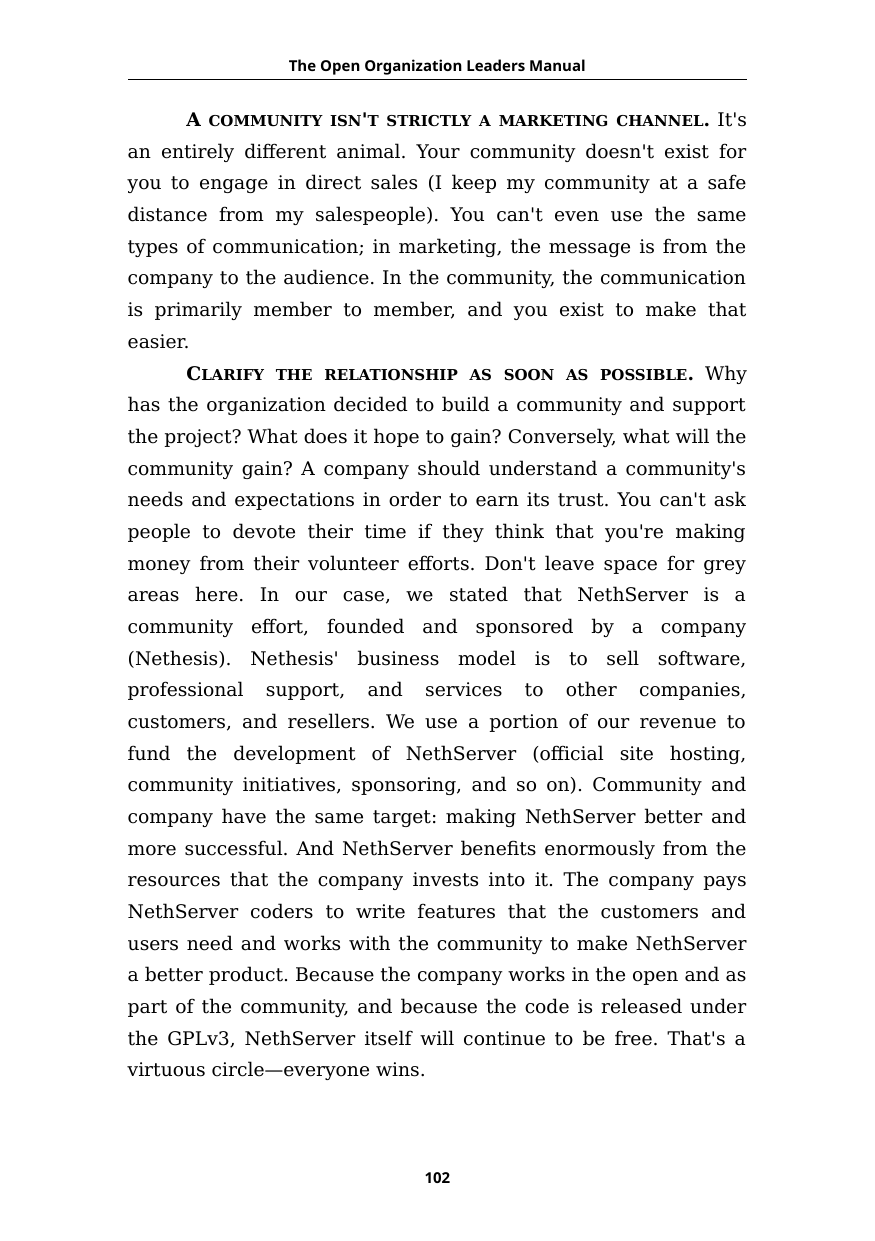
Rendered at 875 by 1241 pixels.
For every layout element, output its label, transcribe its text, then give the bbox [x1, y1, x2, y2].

text A community isn't strictly a marketing channel. It's an entirely different animal. Your community doesn't exist for you to engage in direct sales (I keep my community at a safe distance from my salespeople). You can't even use the same types of communication; in marketing, the message is from the company to the audience. In the community, the communication is primarily member to member, and you exist to make that easier. [127, 109, 747, 352]
text Clarify the relationship as soon as possible. Why has the organization decided to build a community and support the project? What does it hope to gain? Conversely, what will the community gain? A company should understand a community's needs and expectations in order to earn its trust. You can't ask people to devote their time if they think that you're making money from their volunteer efforts. Don't leave space for grey areas here. In our case, we stated that NethServer is a community effort, founded and sponsored by a company (Nethesis). Nethesis' business model is to sell software, professional support, and services to other companies, customers, and resellers. We use a portion of our revenue to fund the development of NethServer (official site hosting, community initiatives, sponsoring, and so on). Community and company have the same target: making NethServer better and more successful. And NethServer benefits enormously from the resources that the company invests into it. The company pays NethServer coders to write features that the customers and users need and works with the community to make NethServer a better product. Because the company works in the open and as part of the community, and because the code is released under the GPLv3, NethServer itself will continue to be free. That's a virtuous circle—everyone wins. [127, 362, 747, 1081]
